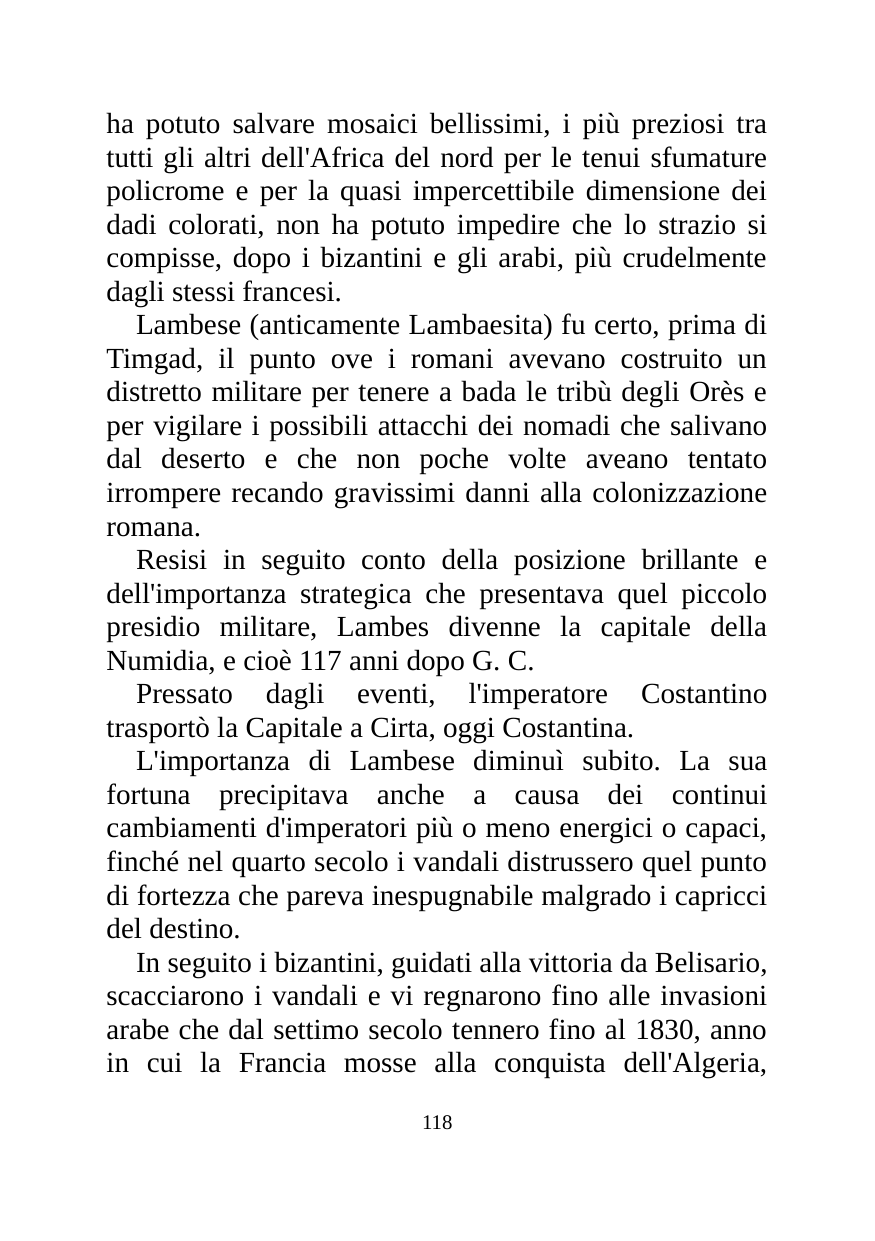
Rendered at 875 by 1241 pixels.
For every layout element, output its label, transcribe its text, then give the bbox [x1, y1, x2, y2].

text Pressato dagli eventi, l'imperatore Costantino trasportò la Capitale a Cirta, oggi Costantina. [106, 676, 768, 743]
text Resisi in seguito conto della posizione brillante e dell'importanza strategica che presentava quel piccolo presidio militare, Lambes divenne la capitale della Numidia, e cioè 117 anni dopo G. C. [106, 542, 768, 676]
text In seguito i bizantini, guidati alla vittoria da Belisario, scacciarono i vandali e vi regnarono fino alle invasioni arabe che dal settimo secolo tennero fino al 1830, anno in cui la Francia mosse alla conquista dell'Algeria, [106, 945, 768, 1079]
text Lambese (anticamente Lambaesita) fu certo, prima di Timgad, il punto ove i romani avevano costruito un distretto militare per tenere a bada le tribù degli Orès e per vigilare i possibili attacchi dei nomadi che salivano dal deserto e che non poche volte aveano tentato irrompere recando gravissimi danni alla colonizzazione romana. [106, 307, 768, 542]
text ha potuto salvare mosaici bellissimi, i più preziosi tra tutti gli altri dell'Africa del nord per le tenui sfumature policrome e per la quasi impercettibile dimensione dei dadi colorati, non ha potuto impedire che lo strazio si compisse, dopo i bizantini e gli arabi, più crudelmente dagli stessi francesi. [106, 106, 768, 307]
text L'importanza di Lambese diminuì subito. La sua fortuna precipitava anche a causa dei continui cambiamenti d'imperatori più o meno energici o capaci, finché nel quarto secolo i vandali distrussero quel punto di fortezza che pareva inespugnabile malgrado i capricci del destino. [106, 743, 768, 945]
